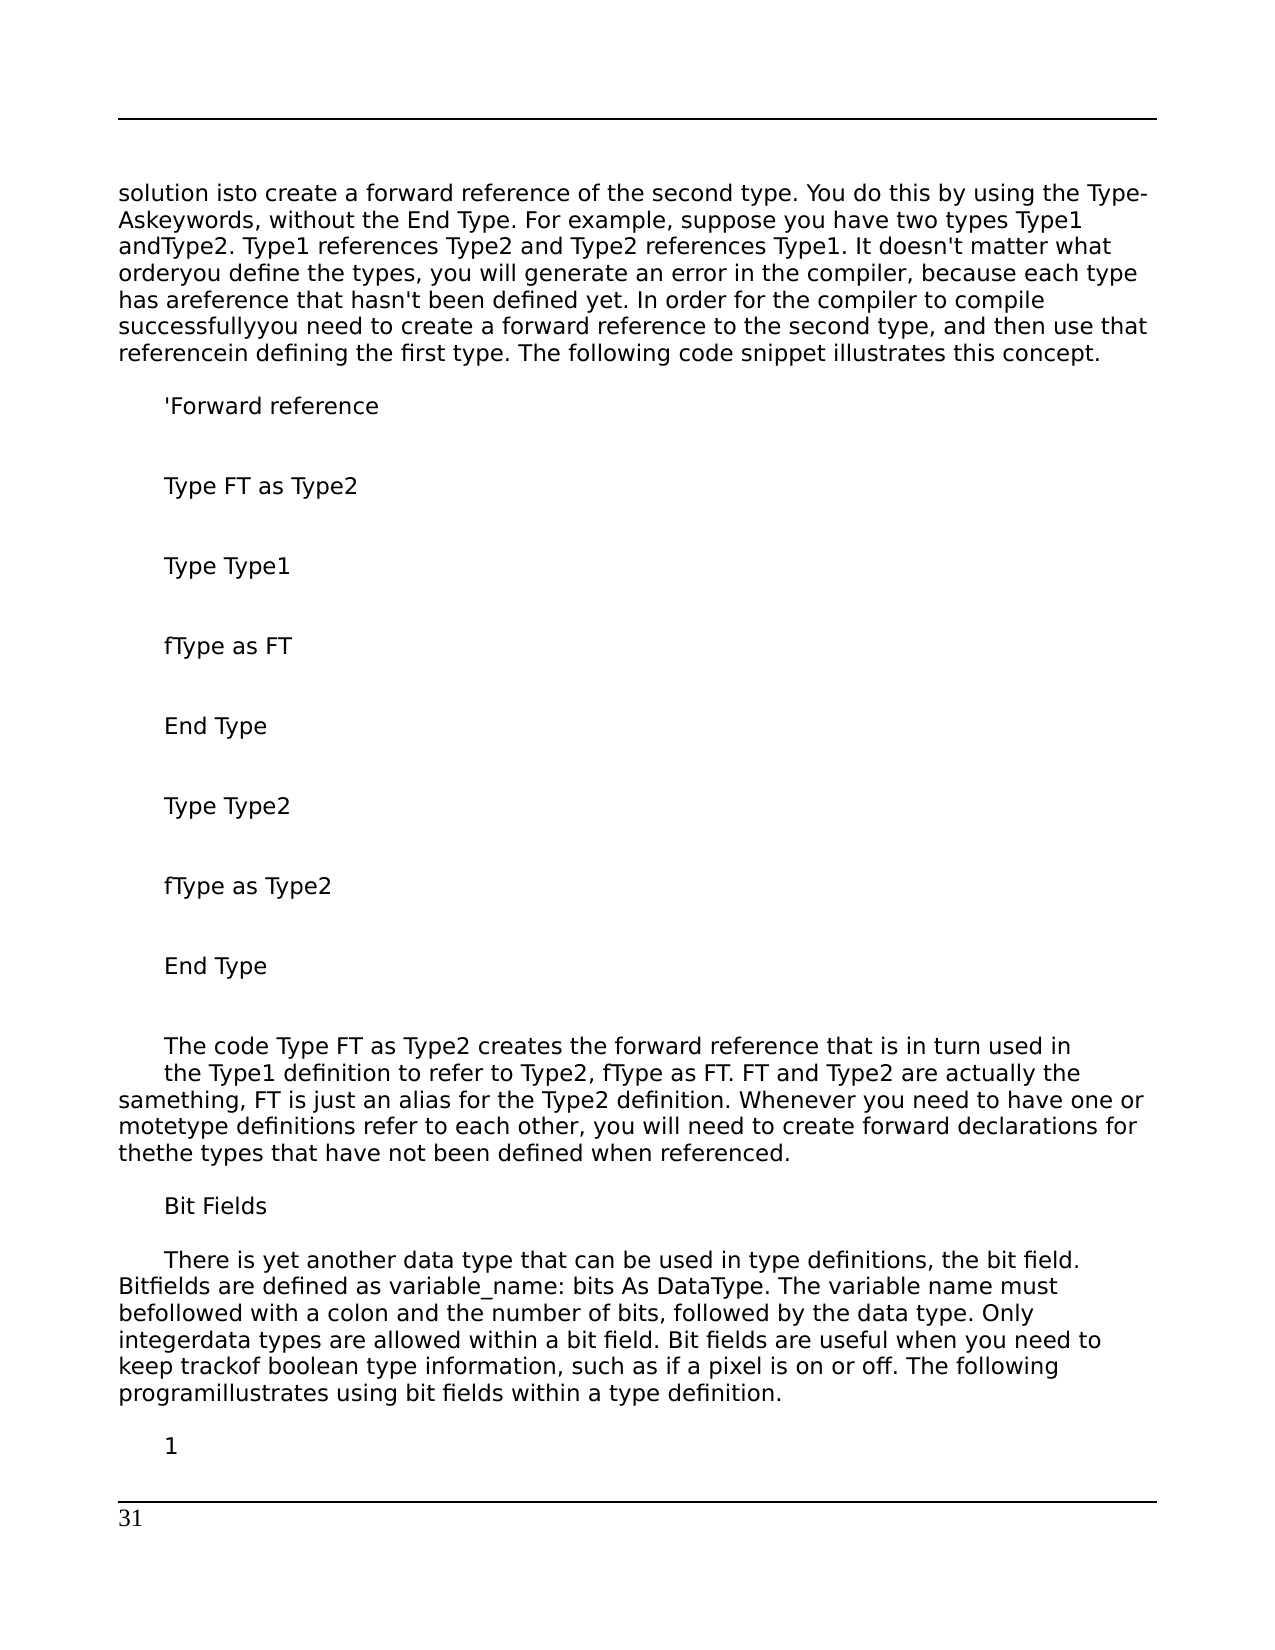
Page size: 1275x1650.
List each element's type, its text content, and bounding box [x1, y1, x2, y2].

text 'Forward reference [118, 393, 1157, 420]
text Type FT as Type2 [118, 473, 1157, 500]
text The code Type FT as Type2 creates the forward reference that is in turn used in [118, 1033, 1157, 1060]
text the Type1 definition to refer to Type2, fType as FT. FT and Type2 are actually the samething, FT is just an alias for the Type2 definition. Whenever you need to have one or motetype definitions refer to each other, you will need to create forward declarations for thethe types that have not been defined when referenced. [118, 1060, 1157, 1167]
text End Type [118, 713, 1157, 740]
text End Type [118, 953, 1157, 980]
text fType as FT [118, 633, 1157, 660]
text Type Type2 [118, 793, 1157, 820]
text There is yet another data type that can be used in type definitions, the bit field. Bitfields are defined as variable_name: bits As DataType. The variable name must befollowed with a colon and the number of bits, followed by the data type. Only integerdata types are allowed within a bit field. Bit fields are useful when you need to keep trackof boolean type information, such as if a pixel is on or off. The following programillustrates using bit fields within a type definition. [118, 1247, 1157, 1407]
text fType as Type2 [118, 873, 1157, 900]
text 1 [118, 1433, 1157, 1460]
text Type Type1 [118, 553, 1157, 580]
text solution isto create a forward reference of the second type. You do this by using the Type-Askeywords, without the End Type. For example, suppose you have two types Type1 andType2. Type1 references Type2 and Type2 references Type1. It doesn't matter what orderyou define the types, you will generate an error in the compiler, because each type has areference that hasn't been defined yet. In order for the compiler to compile successfullyyou need to create a forward reference to the second type, and then use that referencein defining the first type. The following code snippet illustrates this concept. [118, 180, 1157, 367]
text Bit Fields [118, 1193, 1157, 1220]
